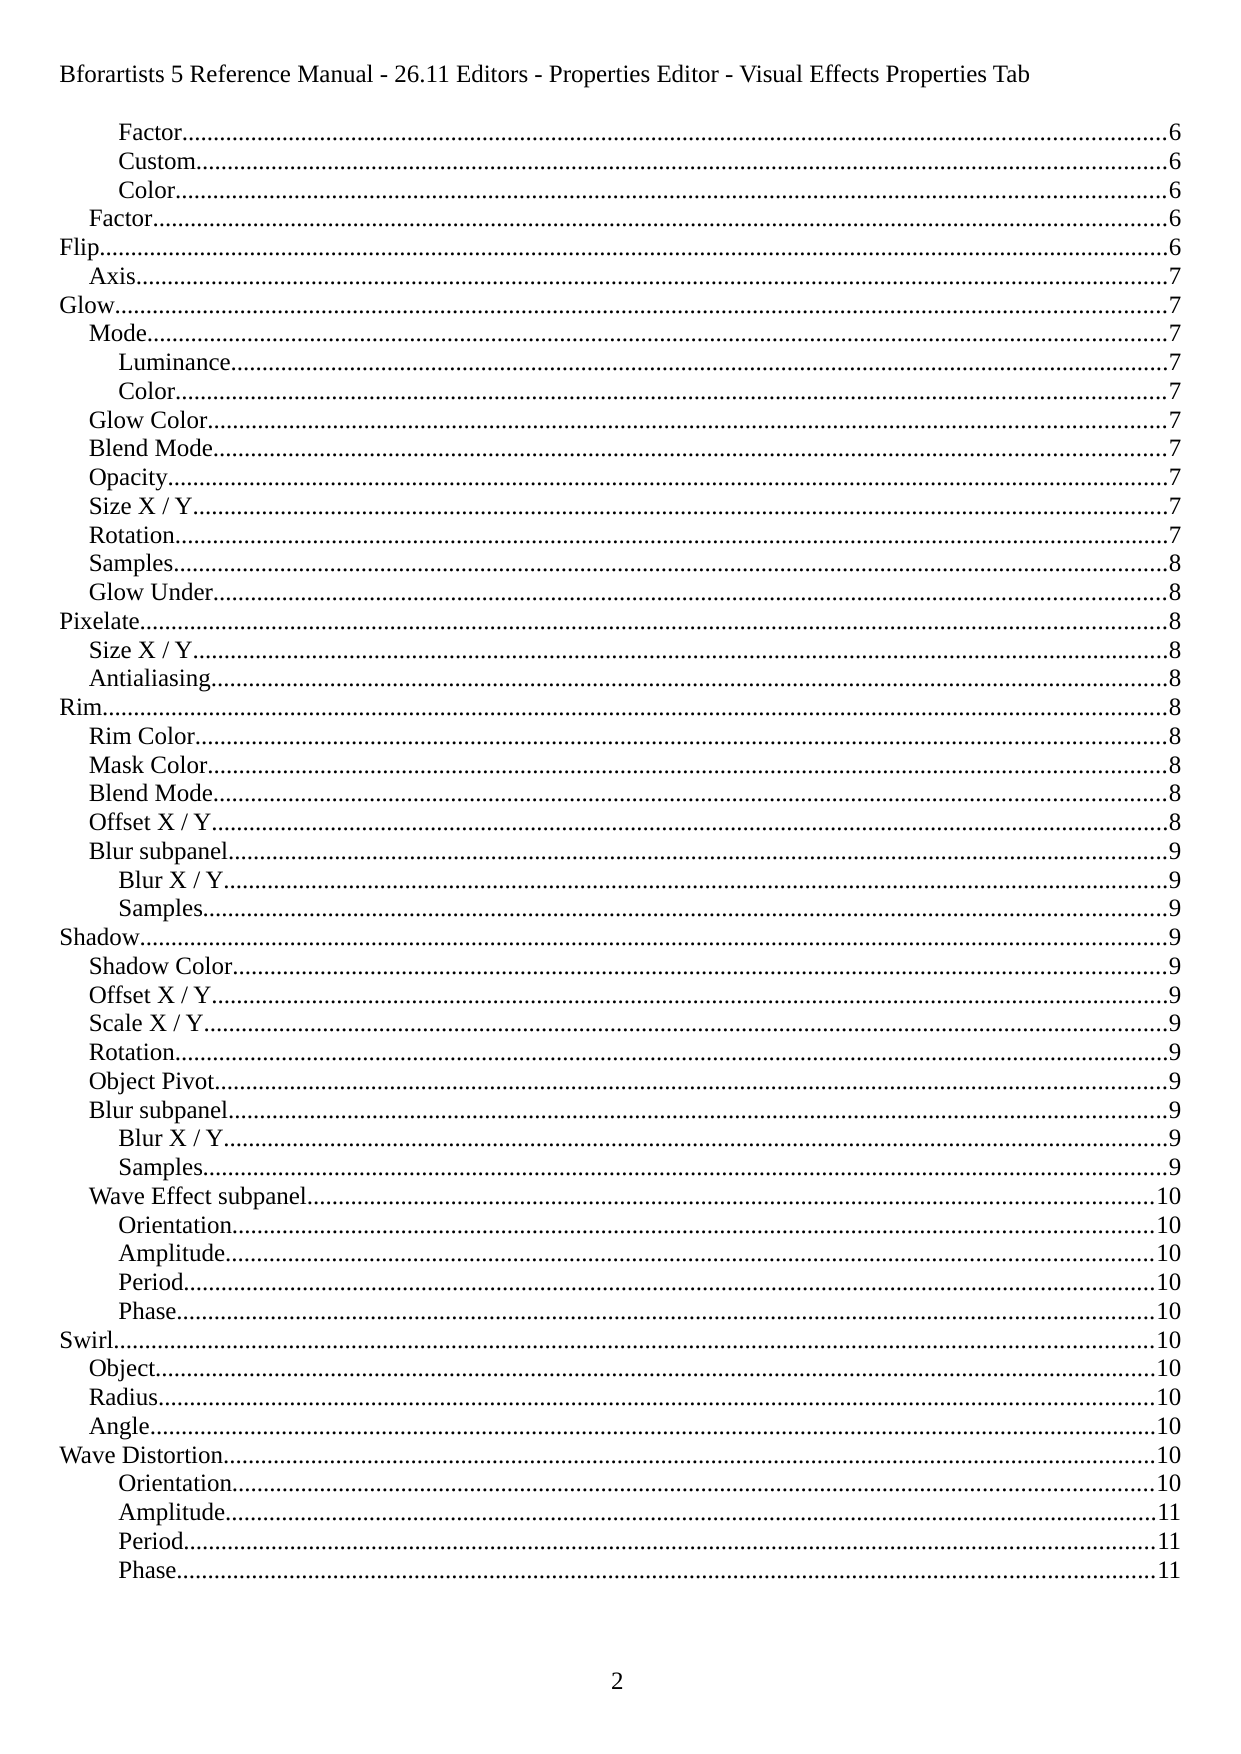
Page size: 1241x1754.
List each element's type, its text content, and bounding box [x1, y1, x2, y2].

text Orientation 10 [118, 1468, 1181, 1497]
text Amplitude 10 [118, 1238, 1181, 1267]
text Blur subpanel 9 [88, 836, 1181, 865]
text Size X / Y 7 [88, 491, 1181, 520]
text Axis 7 [88, 261, 1181, 290]
text Mode 7 [88, 318, 1181, 347]
text Samples 9 [118, 893, 1181, 922]
text Blur X / Y 9 [118, 1123, 1181, 1152]
text Size X / Y 8 [88, 635, 1181, 663]
text Glow 7 [59, 290, 1181, 318]
text Object 10 [88, 1353, 1181, 1382]
text Luminance 7 [118, 347, 1181, 376]
text Samples 8 [88, 548, 1181, 577]
text Swirl 10 [59, 1325, 1181, 1353]
text Offset X / Y 9 [88, 980, 1181, 1008]
text Period 11 [118, 1526, 1181, 1555]
text Blend Mode 7 [88, 433, 1181, 462]
text Antialiasing 8 [88, 663, 1181, 692]
text Opacity 7 [88, 462, 1181, 491]
text Mask Color 8 [88, 750, 1181, 778]
text Orientation 10 [118, 1210, 1181, 1238]
text Glow Under 8 [88, 577, 1181, 606]
text Shadow Color 9 [88, 951, 1181, 980]
text Rim Color 8 [88, 721, 1181, 750]
text Blend Mode 8 [88, 778, 1181, 807]
text Custom 6 [118, 146, 1181, 175]
text Rotation 7 [88, 520, 1181, 548]
text Angle 10 [88, 1411, 1181, 1440]
text Flip 6 [59, 232, 1181, 261]
text Phase 11 [118, 1555, 1181, 1583]
text Shadow 9 [59, 922, 1181, 951]
text Factor 6 [118, 117, 1181, 146]
text Object Pivot 9 [88, 1066, 1181, 1095]
text Samples 9 [118, 1152, 1181, 1181]
text Pixelate 8 [59, 606, 1181, 635]
text Period 10 [118, 1267, 1181, 1296]
text Phase 10 [118, 1296, 1181, 1325]
text Rotation 9 [88, 1037, 1181, 1066]
text Color 7 [118, 376, 1181, 405]
text Blur subpanel 9 [88, 1095, 1181, 1123]
text Color 6 [118, 175, 1181, 203]
text Wave Distortion 10 [59, 1440, 1181, 1468]
text Scale X / Y 9 [88, 1008, 1181, 1037]
text Radius 10 [88, 1382, 1181, 1411]
text Factor 6 [88, 203, 1181, 232]
text Glow Color 7 [88, 405, 1181, 433]
text Rim 8 [59, 692, 1181, 721]
text Offset X / Y 8 [88, 807, 1181, 836]
text Wave Effect subpanel 10 [88, 1181, 1181, 1210]
text Blur X / Y 9 [118, 865, 1181, 893]
text Amplitude 11 [118, 1497, 1181, 1526]
